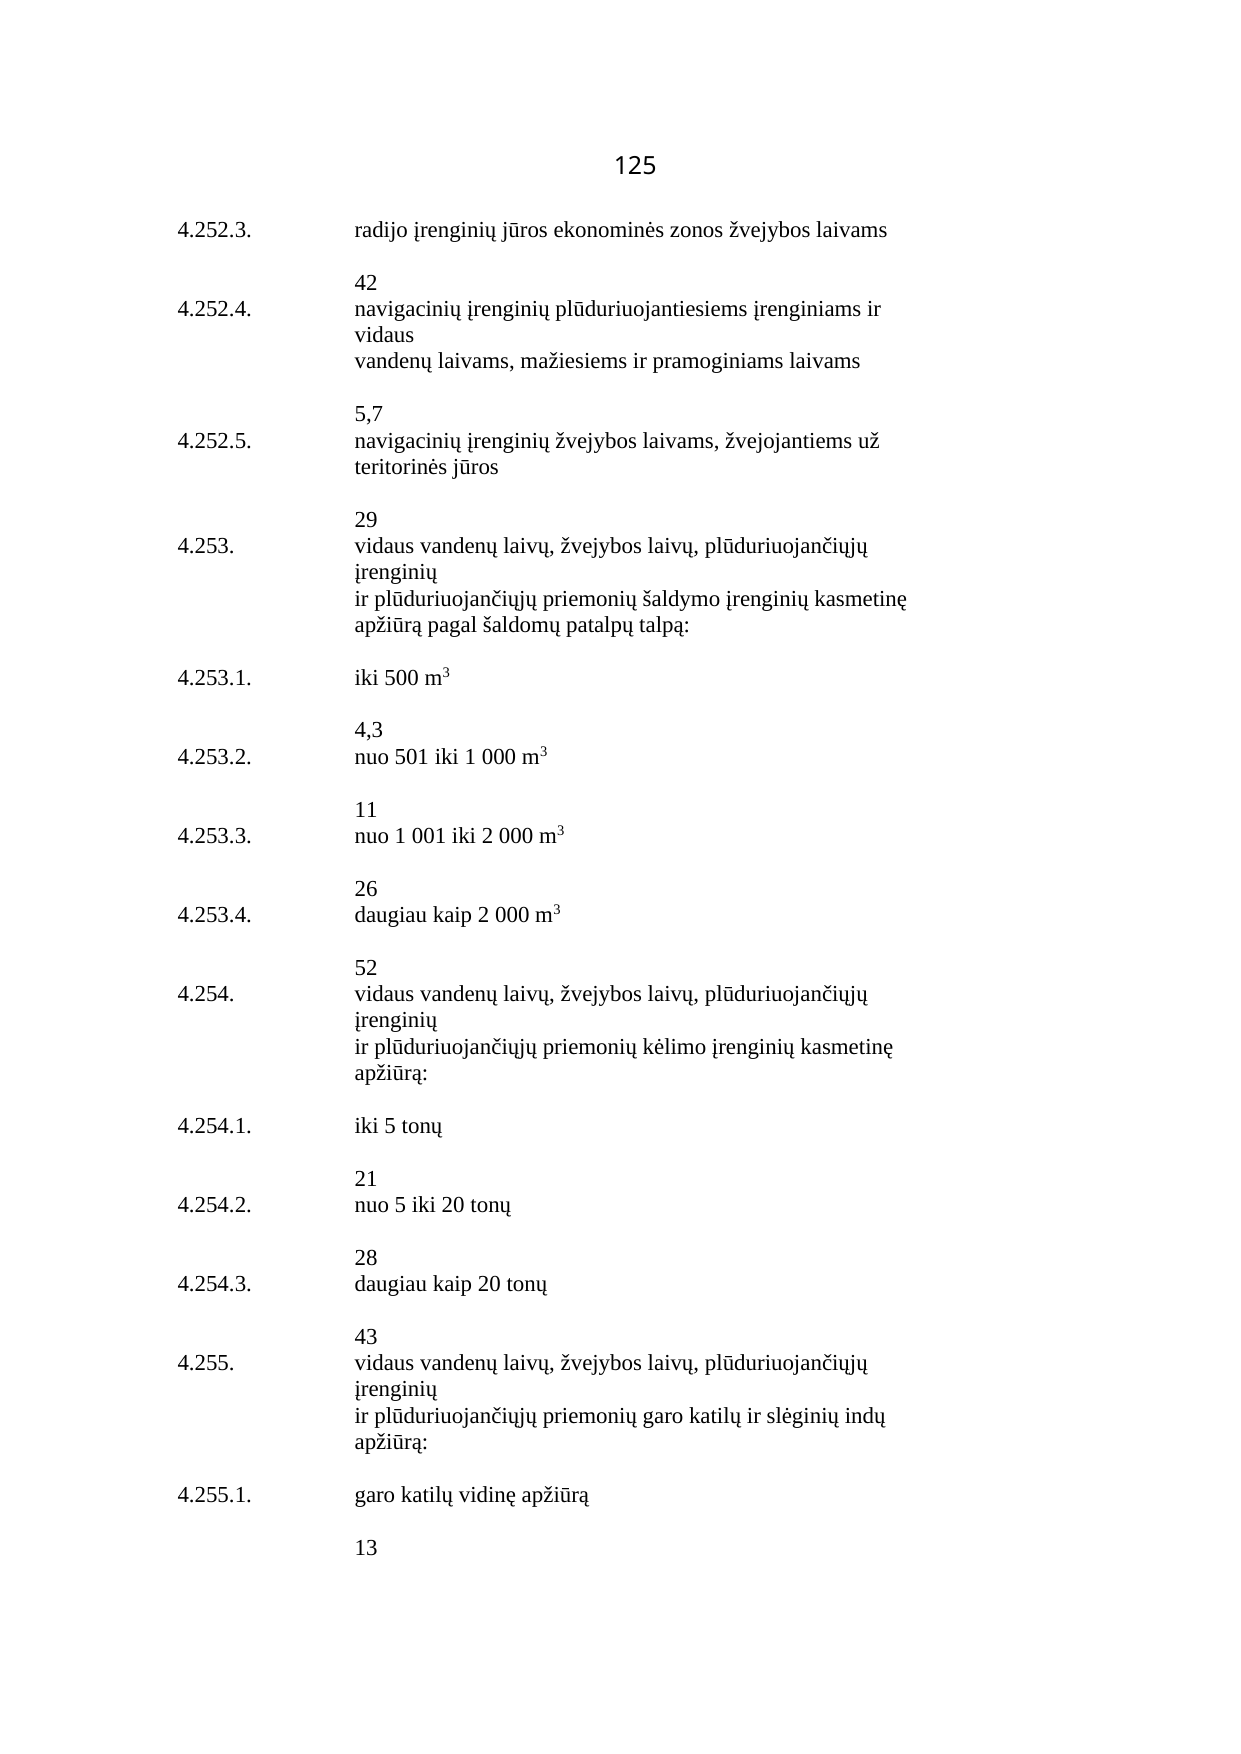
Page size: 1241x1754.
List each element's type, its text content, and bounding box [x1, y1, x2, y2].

text 4.253. vidaus vandenų laivų, žvejybos laivų, plūduriuojančiųjų įrenginių [177, 532, 945, 585]
text ir plūduriuojančiųjų priemonių garo katilų ir slėginių indų apžiūrą: [354, 1402, 945, 1481]
text 4.254.2. nuo 5 iki 20 tonų 28 [177, 1191, 945, 1270]
text 4.252.3. radijo įrenginių jūros ekonominės zonos žvejybos laivams 42 [177, 216, 945, 295]
text ir plūduriuojančiųjų priemonių kėlimo įrenginių kasmetinę apžiūrą: [354, 1033, 945, 1112]
text 4.254. vidaus vandenų laivų, žvejybos laivų, plūduriuojančiųjų įrenginių [177, 980, 945, 1033]
text vandenų laivams, mažiesiems ir pramoginiams laivams 5,7 [354, 348, 945, 427]
text apžiūrą pagal šaldomų patalpų talpą: [354, 611, 945, 664]
text ir plūduriuojančiųjų priemonių šaldymo įrenginių kasmetinę [354, 585, 945, 611]
text 4.253.3. nuo 1 001 iki 2 000 m3 26 [177, 822, 945, 901]
text 4.254.1. iki 5 tonų 21 [177, 1112, 945, 1191]
text 4.254.3. daugiau kaip 20 tonų 43 [177, 1270, 945, 1349]
text 4.253.4. daugiau kaip 2 000 m3 52 [177, 901, 945, 980]
text 4.253.2. nuo 501 iki 1 000 m3 11 [177, 743, 945, 822]
text teritorinės jūros 29 [354, 453, 945, 532]
text 4.252.4. navigacinių įrenginių plūduriuojantiesiems įrenginiams ir vidaus [177, 295, 945, 348]
text 4.255.1. garo katilų vidinę apžiūrą 13 [177, 1481, 945, 1560]
text 4.253.1. iki 500 m3 4,3 [177, 664, 945, 743]
text 4.255. vidaus vandenų laivų, žvejybos laivų, plūduriuojančiųjų įrenginių [177, 1349, 945, 1402]
text 4.252.5. navigacinių įrenginių žvejybos laivams, žvejojantiems už [177, 427, 945, 453]
